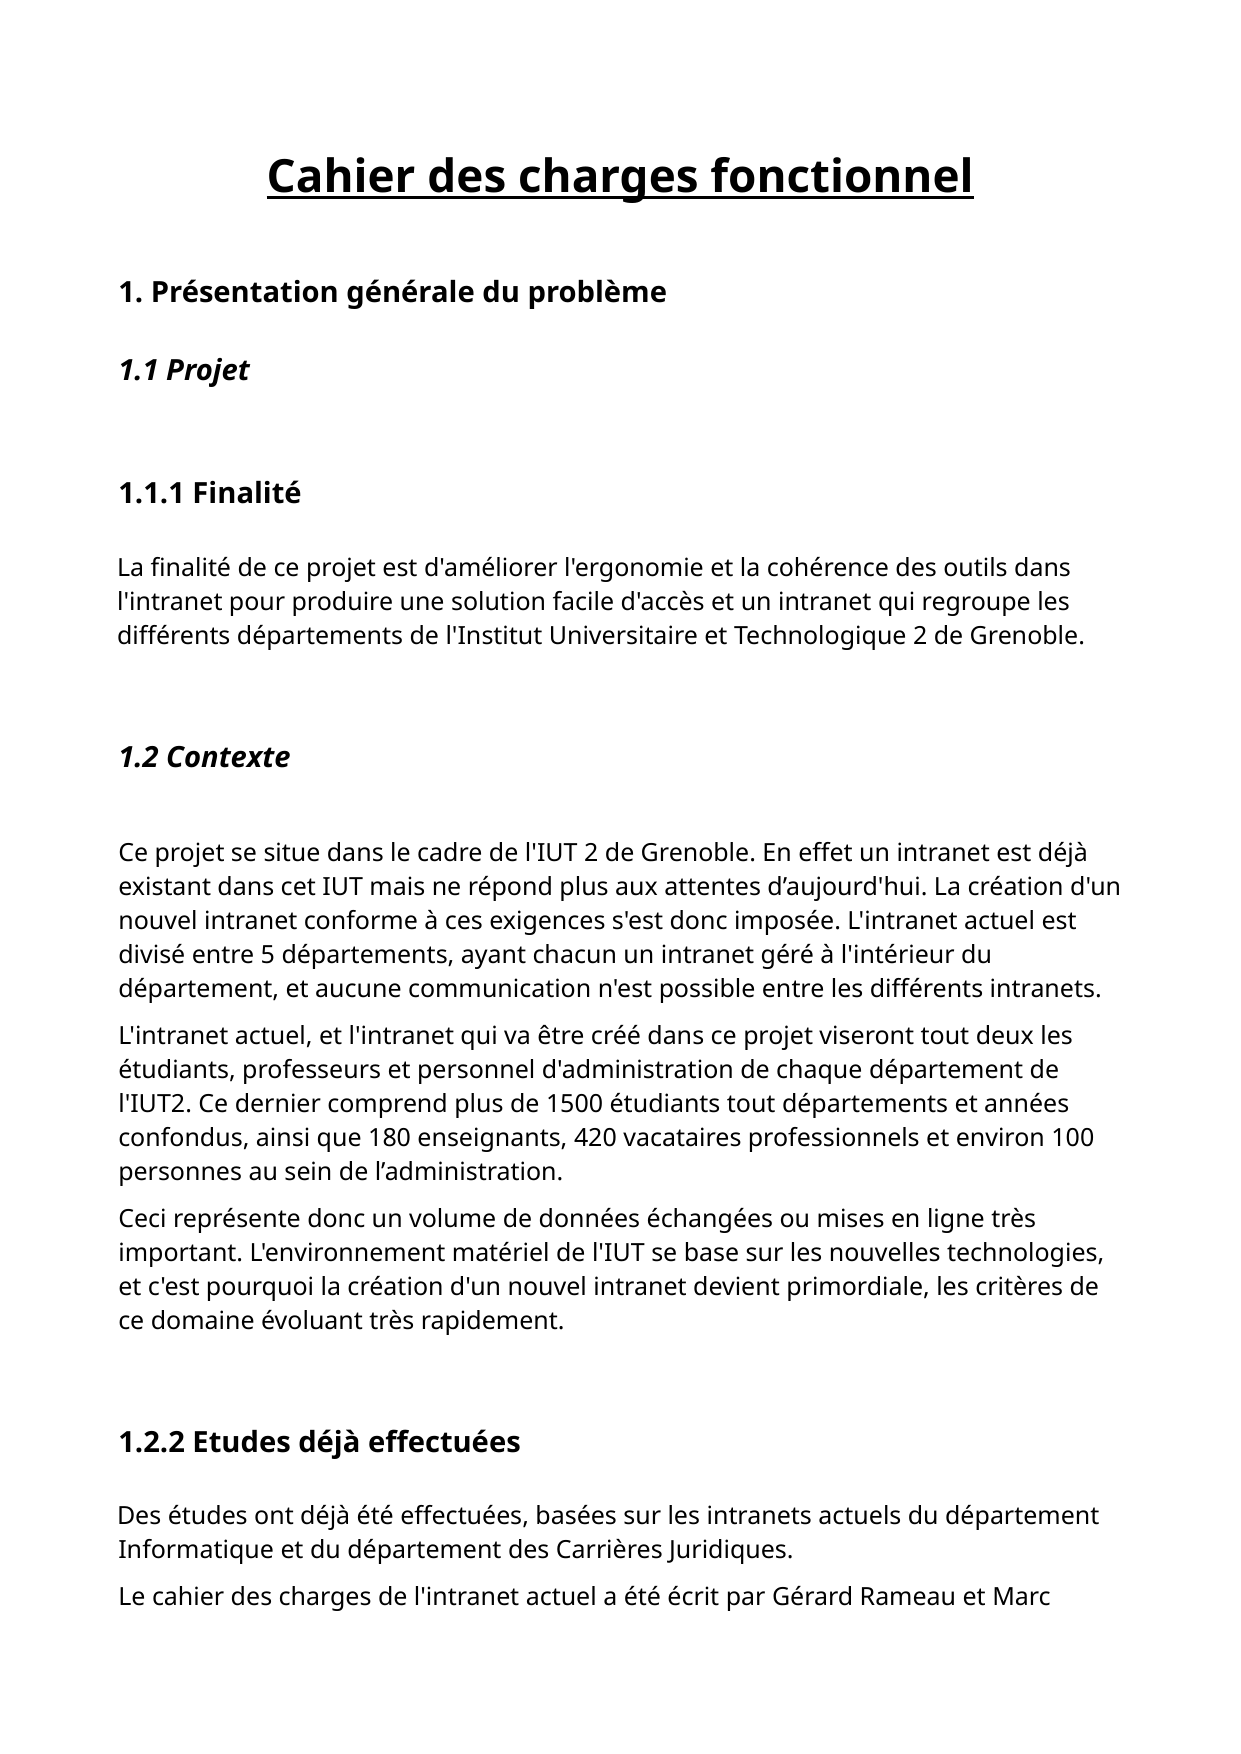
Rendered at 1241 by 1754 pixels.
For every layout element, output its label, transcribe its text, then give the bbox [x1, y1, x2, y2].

subtitle 1.1.1 Finalité [118, 473, 1122, 512]
text Ceci représente donc un volume de données échangées ou mises en ligne très important. L'environnement matériel de l'IUT se base sur les nouvelles technologies, et c'est pourquoi la création d'un nouvel intranet devient primordiale, les critères de ce domaine évoluant très rapidement. [118, 1201, 1122, 1337]
subtitle 1.2 Contexte [118, 736, 1122, 776]
subtitle 1.1 Projet [118, 349, 1122, 389]
text L'intranet actuel, et l'intranet qui va être créé dans ce projet viseront tout deux les étudiants, professeurs et personnel d'administration de chaque département de l'IUT2. Ce dernier comprend plus de 1500 étudiants tout départements et années confondus, ainsi que 180 enseignants, 420 vacataires professionnels et environ 100 personnes au sein de l’administration. [118, 1018, 1122, 1188]
text Le cahier des charges de l'intranet actuel a été écrit par Gérard Rameau et Marc [118, 1579, 1122, 1613]
text Ce projet se situe dans le cadre de l'IUT 2 de Grenoble. En effet un intranet est déjà existant dans cet IUT mais ne répond plus aux attentes d’aujourd'hui. La création d'un nouvel intranet conforme à ces exigences s'est donc imposée. L'intranet actuel est divisé entre 5 départements, ayant chacun un intranet géré à l'intérieur du département, et aucune communication n'est possible entre les différents intranets. [118, 835, 1122, 1005]
subtitle La finalité de ce projet est d'améliorer l'ergonomie et la cohérence des outils dans l'intranet pour produire une solution facile d'accès et un intranet qui regroupe les différents départements de l'Institut Universitaire et Technologique 2 de Grenoble. [117, 550, 1122, 652]
subtitle 1.2.2 Etudes déjà effectuées [118, 1421, 1122, 1461]
subtitle Cahier des charges fonctionnel [118, 143, 1122, 206]
subtitle 1. Présentation générale du problème [118, 272, 1122, 311]
subtitle Des études ont déjà été effectuées, basées sur les intranets actuels du département Informatique et du département des Carrières Juridiques. [117, 1498, 1122, 1566]
